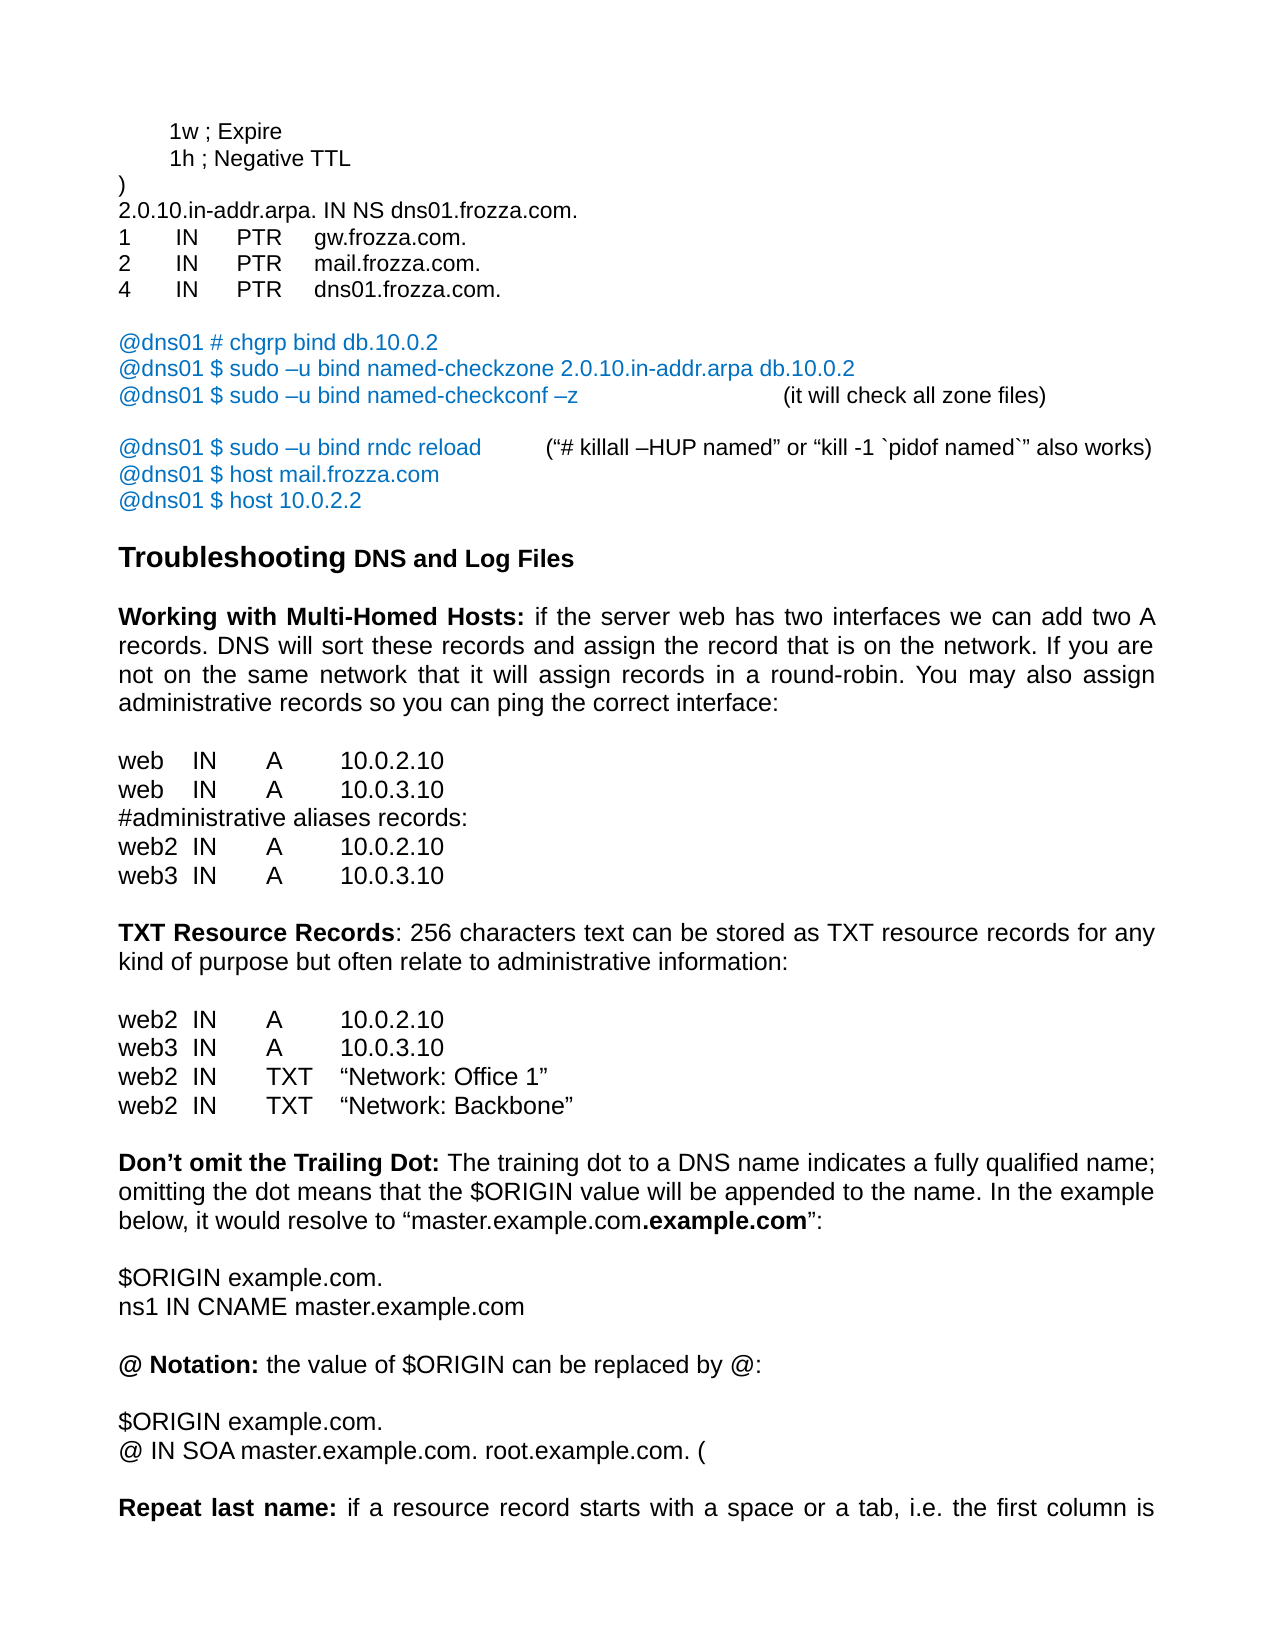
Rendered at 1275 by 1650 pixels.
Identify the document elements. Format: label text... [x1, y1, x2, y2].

text Working with Multi-Homed Hosts: if the server web has two interfaces we can add two A records. DNS will sort these records and assign the record that is on the network. If you are not on the same network that it will assign records in a round-robin. You may also assign administrative records so you can ping the correct interface: [118, 602, 1157, 717]
text 2.0.10.in-addr.arpa. IN NS dns01.frozza.com. [118, 197, 1157, 223]
text @dns01 $ host 10.0.2.2 [118, 487, 1157, 513]
text 1w ; Expire [118, 118, 1157, 144]
text 4 IN PTR dns01.frozza.com. [118, 276, 1157, 303]
text @ IN SOA master.example.com. root.example.com. ( [118, 1436, 1157, 1464]
text web IN A 10.0.3.10 [118, 774, 1157, 803]
text web2 IN A 10.0.2.10 [118, 1004, 1157, 1033]
text Repeat last name: if a resource record starts with a space or a tab, i.e. the first column is [118, 1493, 1157, 1522]
text web2 IN TXT “Network: Backbone” [118, 1091, 1157, 1119]
text @ Notation: the value of $ORIGIN can be replaced by @: [118, 1349, 1157, 1378]
text @dns01 $ sudo –u bind named-checkconf –z (it will check all zone files) [118, 382, 1157, 408]
text @dns01 $ sudo –u bind rndc reload (“# killall –HUP named” or “kill -1 `pidof named`” also works) [118, 434, 1157, 461]
text $ORIGIN example.com. [118, 1407, 1157, 1436]
text web3 IN A 10.0.3.10 [118, 1033, 1157, 1062]
text ns1 IN CNAME master.example.com [118, 1292, 1157, 1321]
text 1h ; Negative TTL [118, 144, 1157, 171]
text web3 IN A 10.0.3.10 [118, 861, 1157, 889]
text @dns01 $ sudo –u bind named-checkzone 2.0.10.in-addr.arpa db.10.0.2 [118, 355, 1157, 382]
text ) [118, 171, 1157, 197]
text #administrative aliases records: [118, 803, 1157, 832]
text @dns01 $ host mail.frozza.com [118, 461, 1157, 487]
text web2 IN A 10.0.2.10 [118, 832, 1157, 861]
text TXT Resource Records: 256 characters text can be stored as TXT resource records for any kind of purpose but often relate to administrative information: [118, 918, 1157, 976]
text web2 IN TXT “Network: Office 1” [118, 1062, 1157, 1091]
text web IN A 10.0.2.10 [118, 746, 1157, 774]
text 1 IN PTR gw.frozza.com. [118, 223, 1157, 250]
text 2 IN PTR mail.frozza.com. [118, 250, 1157, 276]
text @dns01 # chgrp bind db.10.0.2 [118, 329, 1157, 355]
text Don’t omit the Trailing Dot: The training dot to a DNS name indicates a fully qualified name; omitting the dot means that the $ORIGIN value will be appended to the name. In the example below, it would resolve to “master.example.com.example.com”: [118, 1148, 1157, 1234]
text $ORIGIN example.com. [118, 1263, 1157, 1292]
text Troubleshooting DNS and Log Files [118, 540, 1157, 573]
